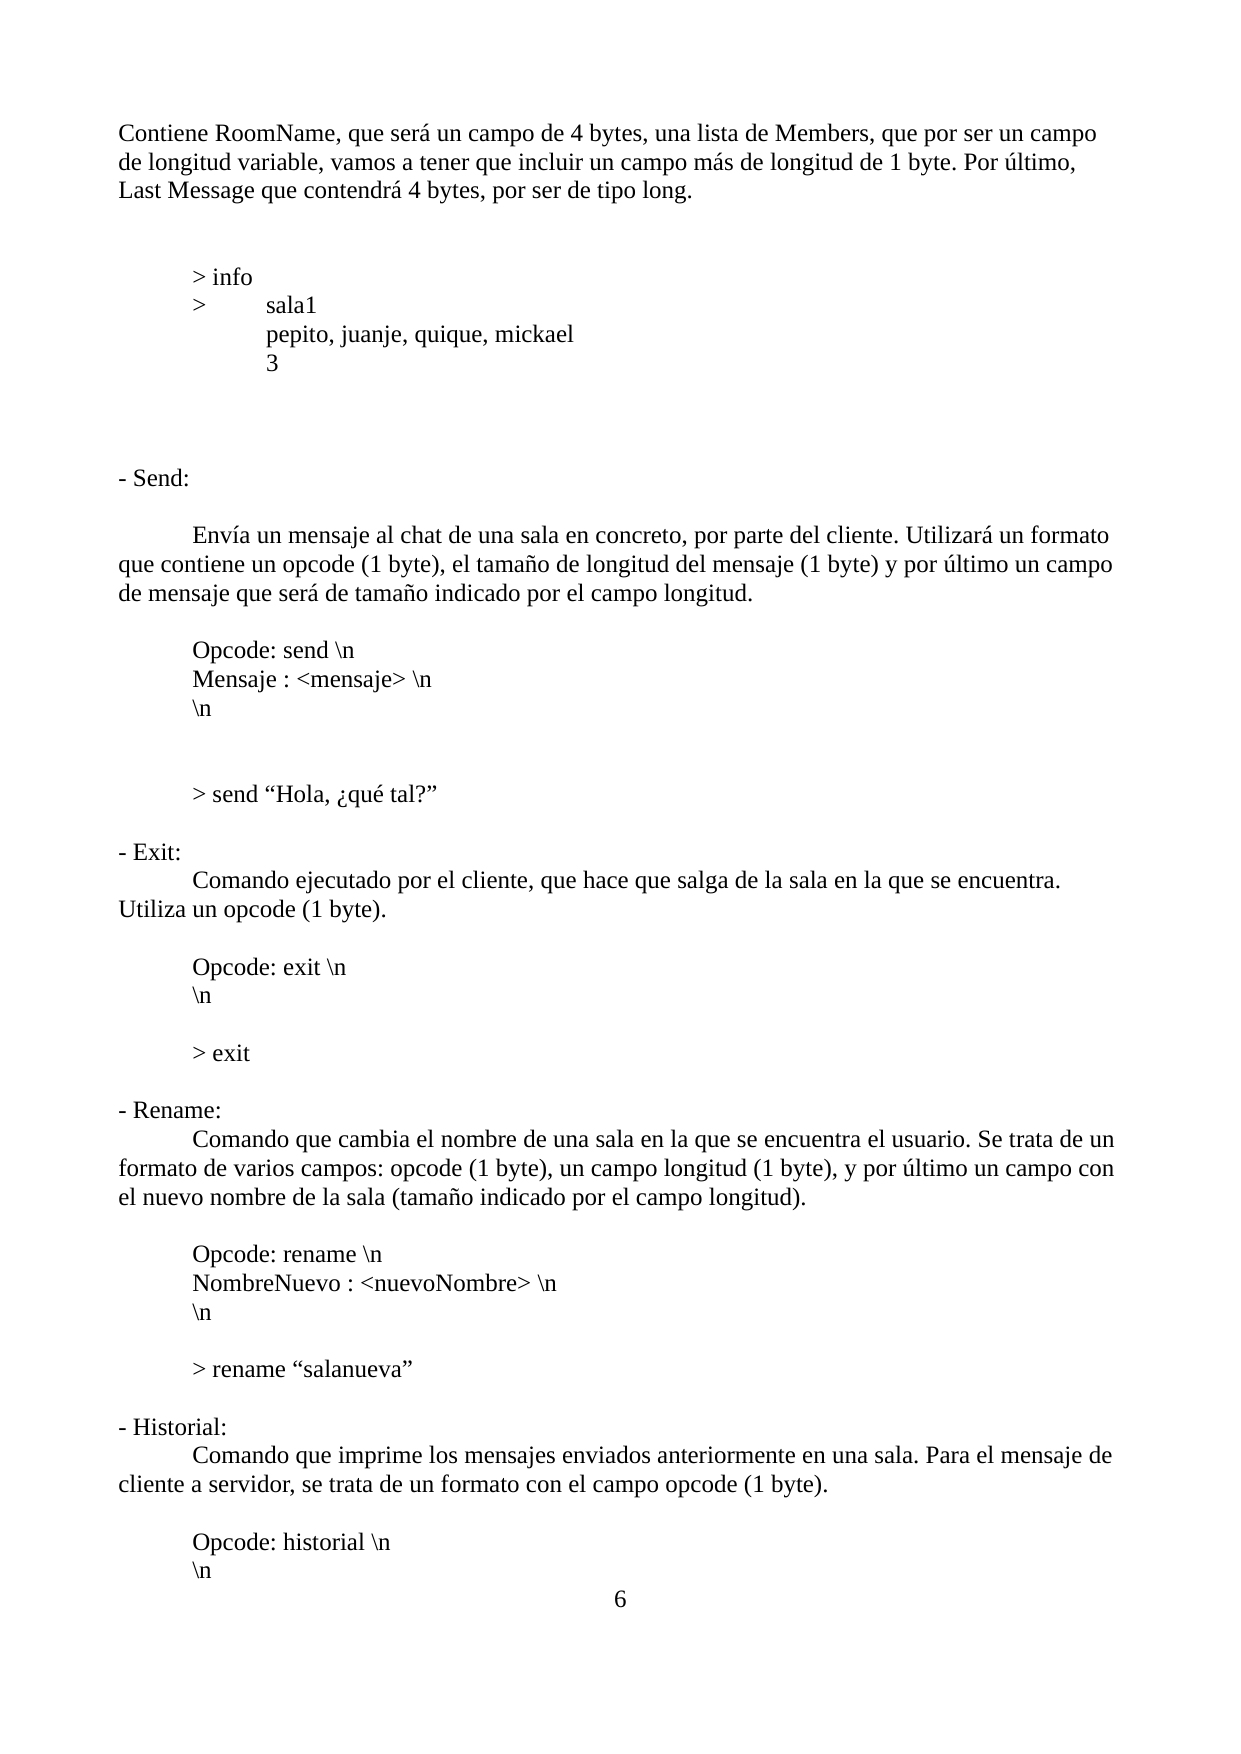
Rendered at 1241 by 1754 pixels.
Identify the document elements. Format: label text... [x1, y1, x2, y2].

text Contiene RoomName, que será un campo de 4 bytes, una lista de Members, que por ser un campo de longitud variable, vamos a tener que incluir un campo más de longitud de 1 byte. Por último, Last Message que contendrá 4 bytes, por ser de tipo long. [118, 118, 1122, 204]
text \n [118, 1556, 1122, 1584]
text Mensaje : <mensaje> \n [118, 664, 1122, 693]
text Comando que imprime los mensajes enviados anteriormente en una sala. Para el mensaje de cliente a servidor, se trata de un formato con el campo opcode (1 byte). [118, 1441, 1122, 1498]
text - Rename: [118, 1096, 1122, 1124]
text > rename “salanueva” [118, 1354, 1122, 1383]
text - Send: [118, 463, 1122, 492]
text > sala1 [118, 291, 1122, 319]
text > info [118, 262, 1122, 291]
text NombreNuevo : <nuevoNombre> \n [118, 1268, 1122, 1297]
text pepito, juanje, quique, mickael [118, 319, 1122, 348]
text Comando ejecutado por el cliente, que hace que salga de la sala en la que se encuentra. Utiliza un opcode (1 byte). [118, 866, 1122, 923]
text \n [118, 693, 1122, 722]
text 6 [118, 1584, 1122, 1613]
text Comando que cambia el nombre de una sala en la que se encuentra el usuario. Se trata de un formato de varios campos: opcode (1 byte), un campo longitud (1 byte), y por último un campo con el nuevo nombre de la sala (tamaño indicado por el campo longitud). [118, 1124, 1122, 1211]
text - Historial: [118, 1412, 1122, 1441]
text 3 [118, 348, 1122, 377]
text - Exit: [118, 837, 1122, 866]
text Opcode: historial \n [118, 1527, 1122, 1556]
text Opcode: send \n [118, 636, 1122, 664]
text Envía un mensaje al chat de una sala en concreto, por parte del cliente. Utilizará un formato que contiene un opcode (1 byte), el tamaño de longitud del mensaje (1 byte) y por último un campo de mensaje que será de tamaño indicado por el campo longitud. [118, 521, 1122, 607]
text > exit [118, 1038, 1122, 1067]
text \n [118, 981, 1122, 1009]
text Opcode: rename \n [118, 1239, 1122, 1268]
text \n [118, 1297, 1122, 1326]
text > send “Hola, ¿qué tal?” [118, 779, 1122, 808]
text Opcode: exit \n [118, 952, 1122, 981]
